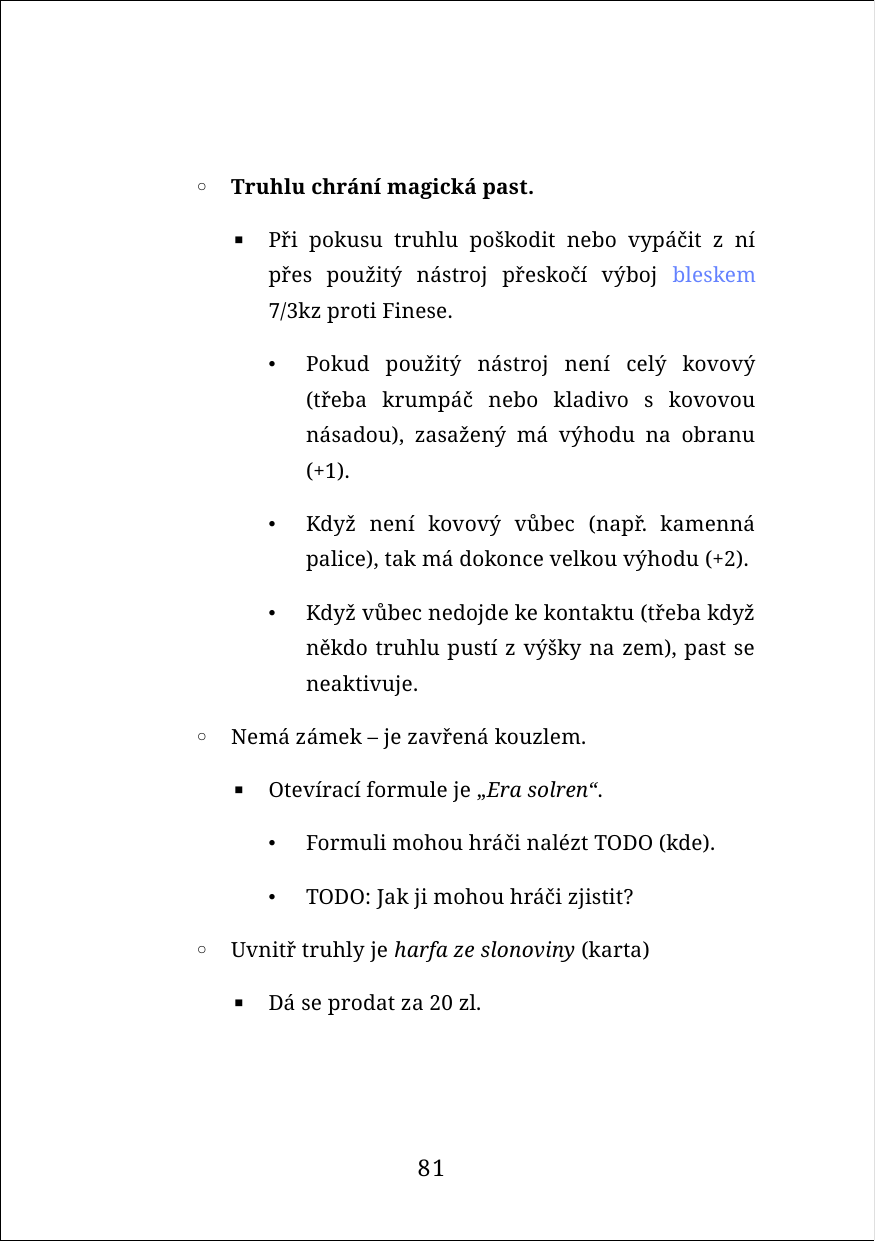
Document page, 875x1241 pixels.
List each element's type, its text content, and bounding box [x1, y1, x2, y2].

list Dá se prodat za 20 zl. [231, 988, 756, 1017]
list Otevírací formule je „Era solren“. [231, 775, 756, 804]
list Při pokusu truhlu poškodit nebo vypáčit z ní přes použitý nástroj přeskočí výboj bleskem 7/3kz proti Finese. [231, 225, 756, 324]
list TODO: Jak ji mohou hráči zjistit? [268, 882, 756, 910]
list Pokud použitý nástroj není celý kovový (třeba krumpáč nebo kladivo s kovovou násadou), zasažený má výhodu na obranu (+1). [268, 349, 756, 484]
list Formuli mohou hráči nalézt TODO (kde). [268, 828, 756, 857]
list Nemá zámek – je zavřená kouzlem. [193, 722, 756, 751]
list Když vůbec nedojde ke kontaktu (třeba když někdo truhlu pustí z výšky na zem), past se neaktivuje. [268, 598, 756, 697]
list Uvnitř truhly je harfa ze slonoviny (karta) [193, 935, 756, 963]
list Truhlu chrání magická past. [193, 172, 756, 200]
list Když není kovový vůbec (např. kamenná palice), tak má dokonce velkou výhodu (+2). [268, 509, 756, 573]
